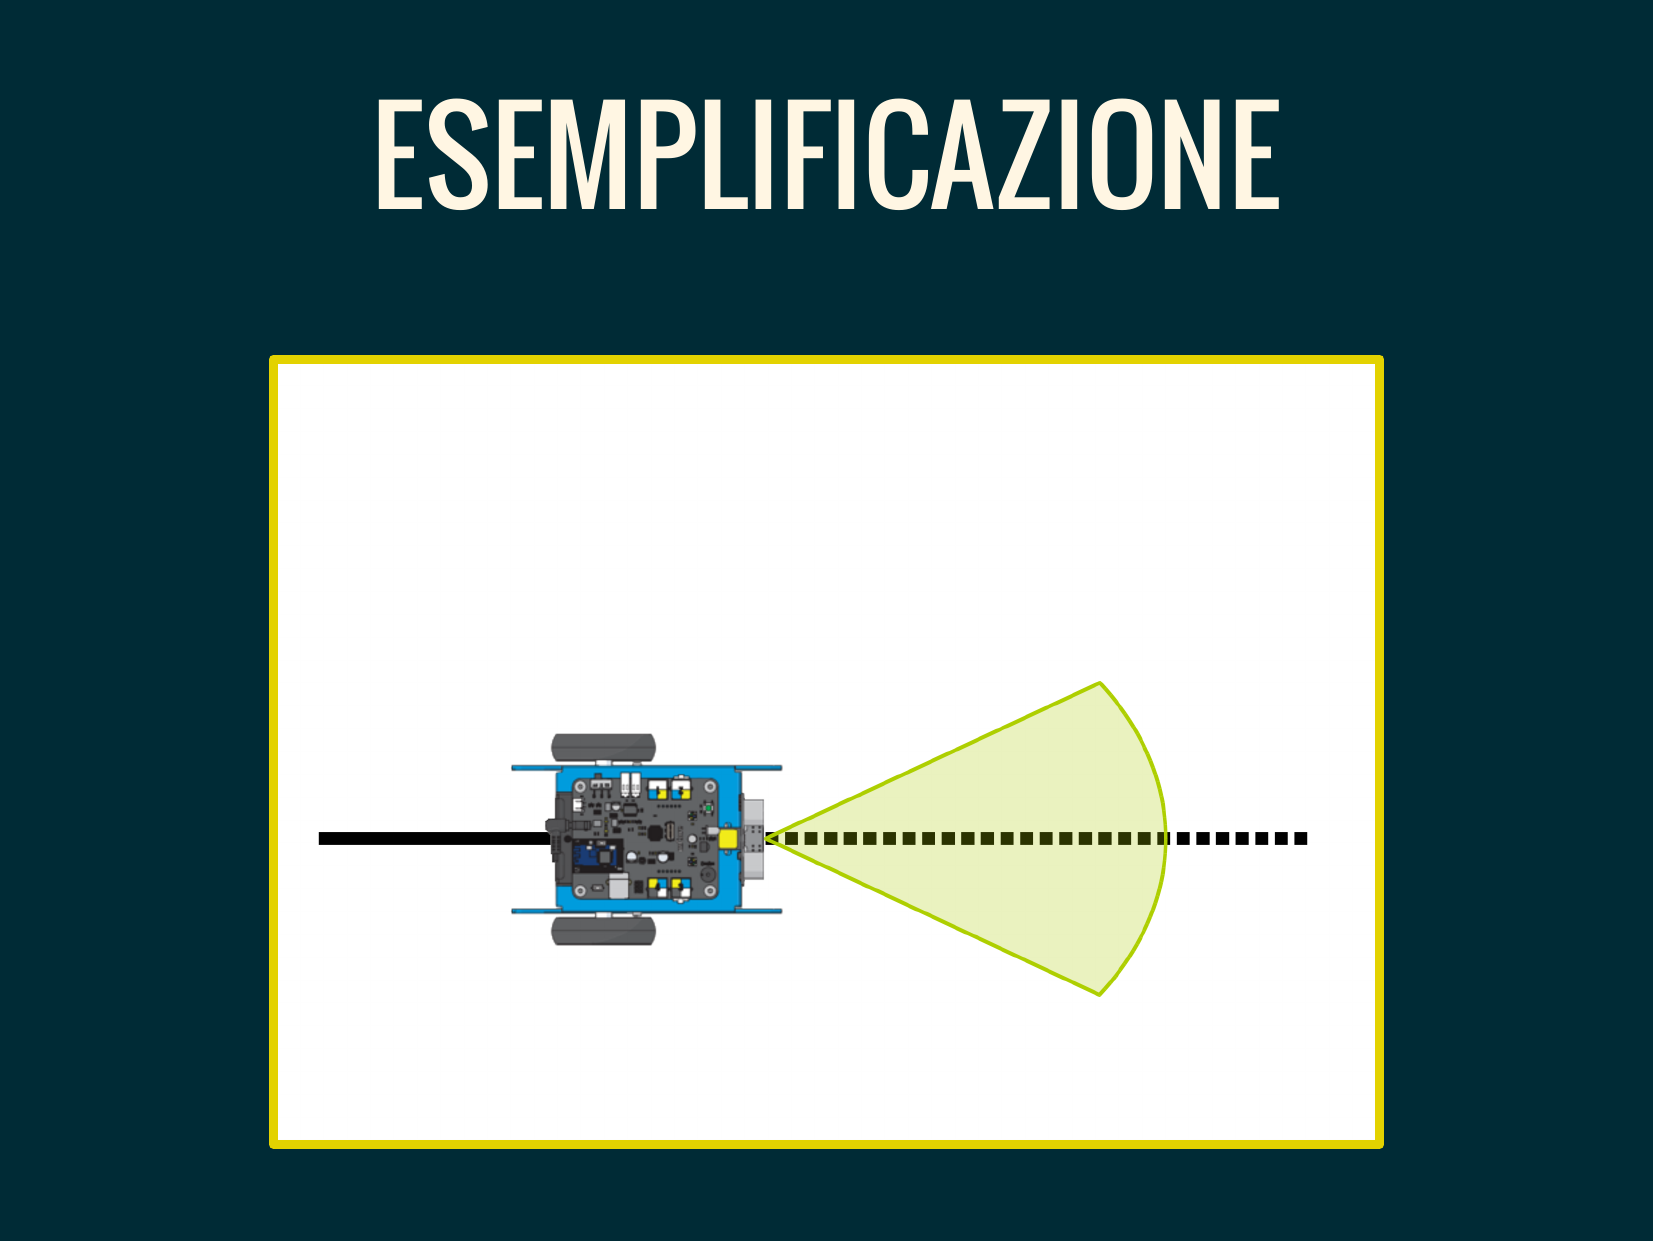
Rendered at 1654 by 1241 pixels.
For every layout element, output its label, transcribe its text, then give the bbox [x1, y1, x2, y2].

picture [277, 363, 1376, 1140]
title Esemplificazione [82, 49, 1571, 257]
